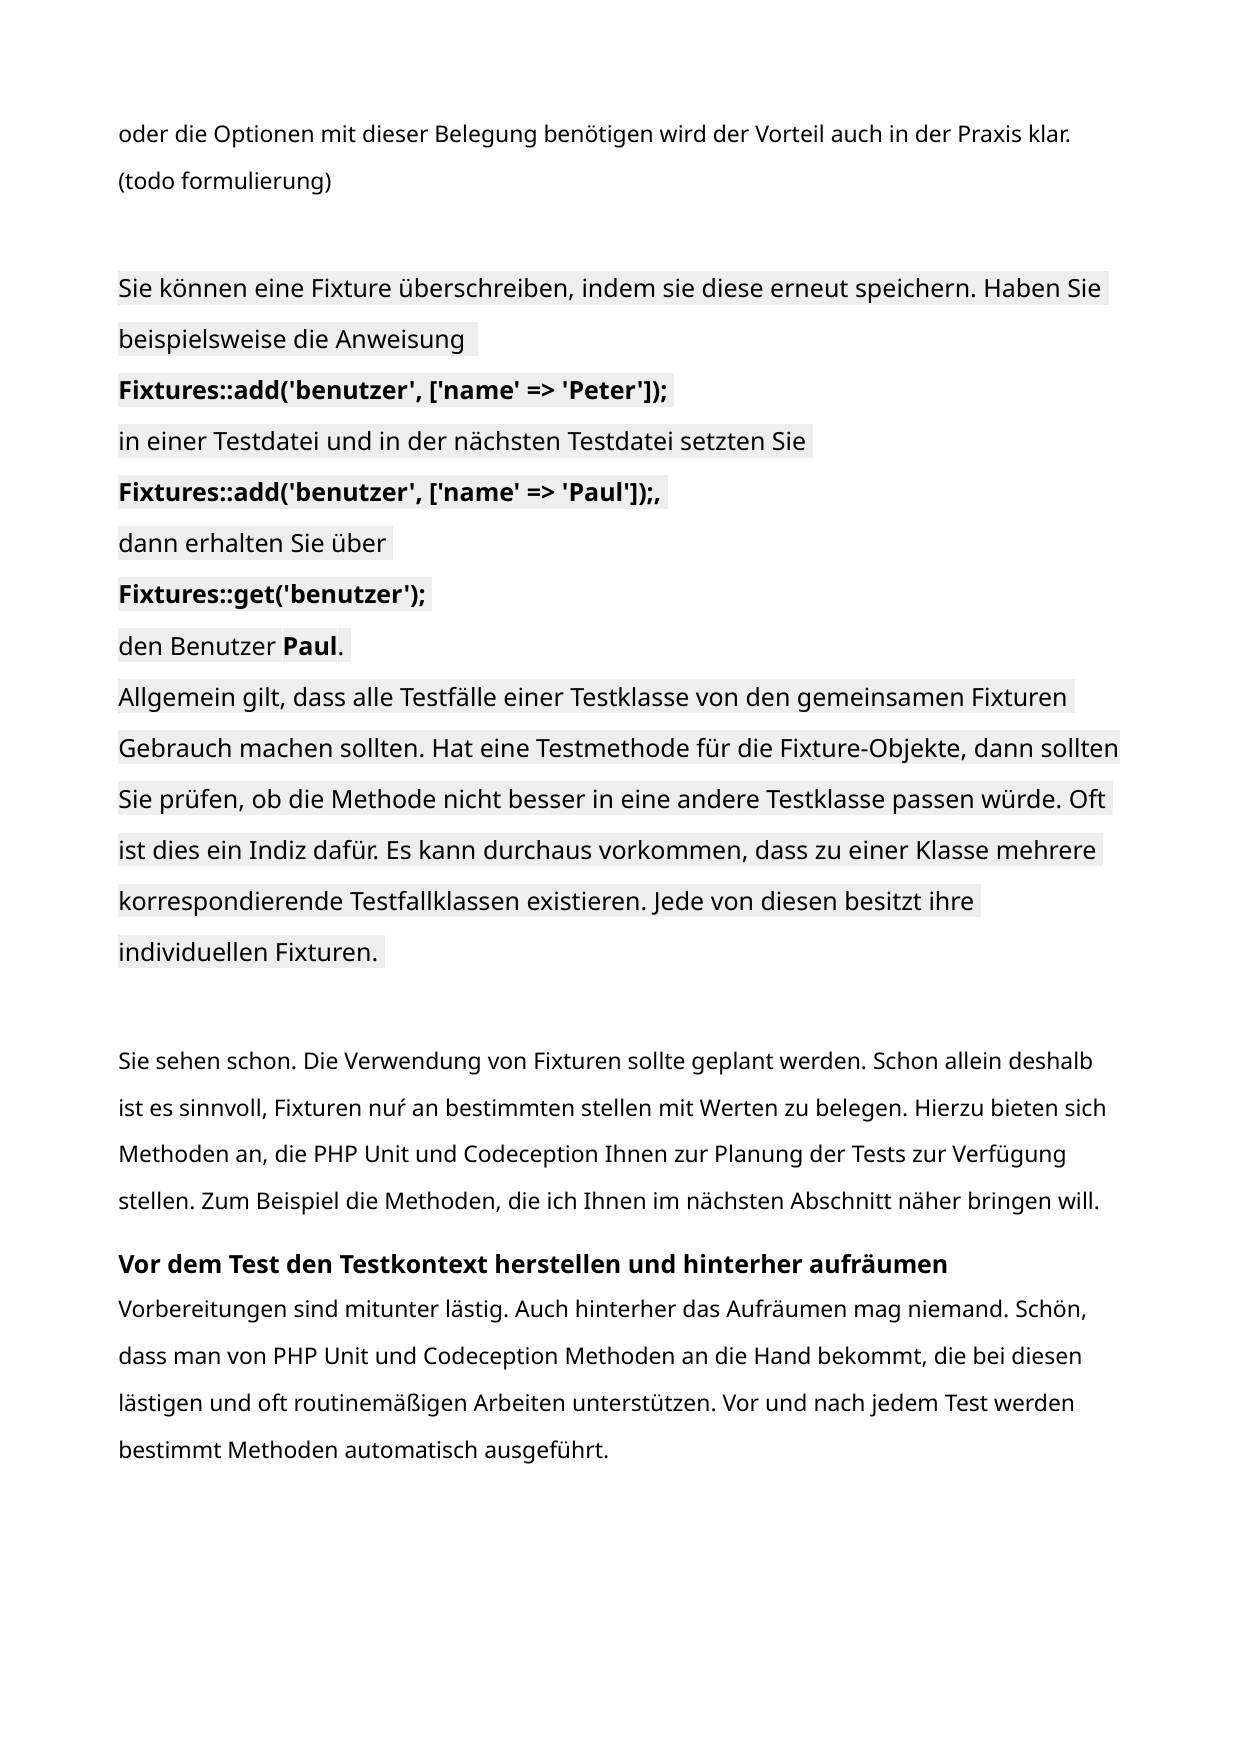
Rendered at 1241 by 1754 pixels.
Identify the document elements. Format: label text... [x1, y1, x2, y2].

text Sie sehen schon. Die Verwendung von Fixturen sollte geplant werden. Schon allein deshalb ist es sinnvoll, Fixturen nuŕ an bestimmten stellen mit Werten zu belegen. Hierzu bieten sich Methoden an, die PHP Unit und Codeception Ihnen zur Planung der Tests zur Verfügung stellen. Zum Beispiel die Methoden, die ich Ihnen im nächsten Abschnitt näher bringen will. [118, 1044, 1122, 1216]
text oder die Optionen mit dieser Belegung benötigen wird der Vorteil auch in der Praxis klar. (todo formulierung) [118, 118, 1122, 196]
subtitle Vor dem Test den Testkontext herstellen und hinterher aufräumen [118, 1247, 1122, 1281]
text Sie können eine Fixture überschreiben, indem sie diese erneut speichern. Haben Sie beispielsweise die Anweisung Fixtures::add('benutzer', ['name' => 'Peter']); in einer Testdatei und in der nächsten Testdatei setzten Sie Fixtures::add('benutzer', ['name' => 'Paul']);, dann erhalten Sie über Fixtures::get('benutzer'); den Benutzer Paul. Allgemein gilt, dass alle Testfälle einer Testklasse von den gemeinsamen Fixturen Gebrauch machen sollten. Hat eine Testmethode für die Fixture-Objekte, dann sollten Sie prüfen, ob die Methode nicht besser in eine andere Testklasse passen würde. Oft ist dies ein Indiz dafür. Es kann durchaus vorkommen, dass zu einer Klasse mehrere korrespondierende Testfallklassen existieren. Jede von diesen besitzt ihre individuellen Fixturen. [118, 271, 1122, 968]
text Vorbereitungen sind mitunter lästig. Auch hinterher das Aufräumen mag niemand. Schön, dass man von PHP Unit und Codeception Methoden an die Hand bekommt, die bei diesen lästigen und oft routinemäßigen Arbeiten unterstützen. Vor und nach jedem Test werden bestimmt Methoden automatisch ausgeführt. [118, 1293, 1122, 1465]
